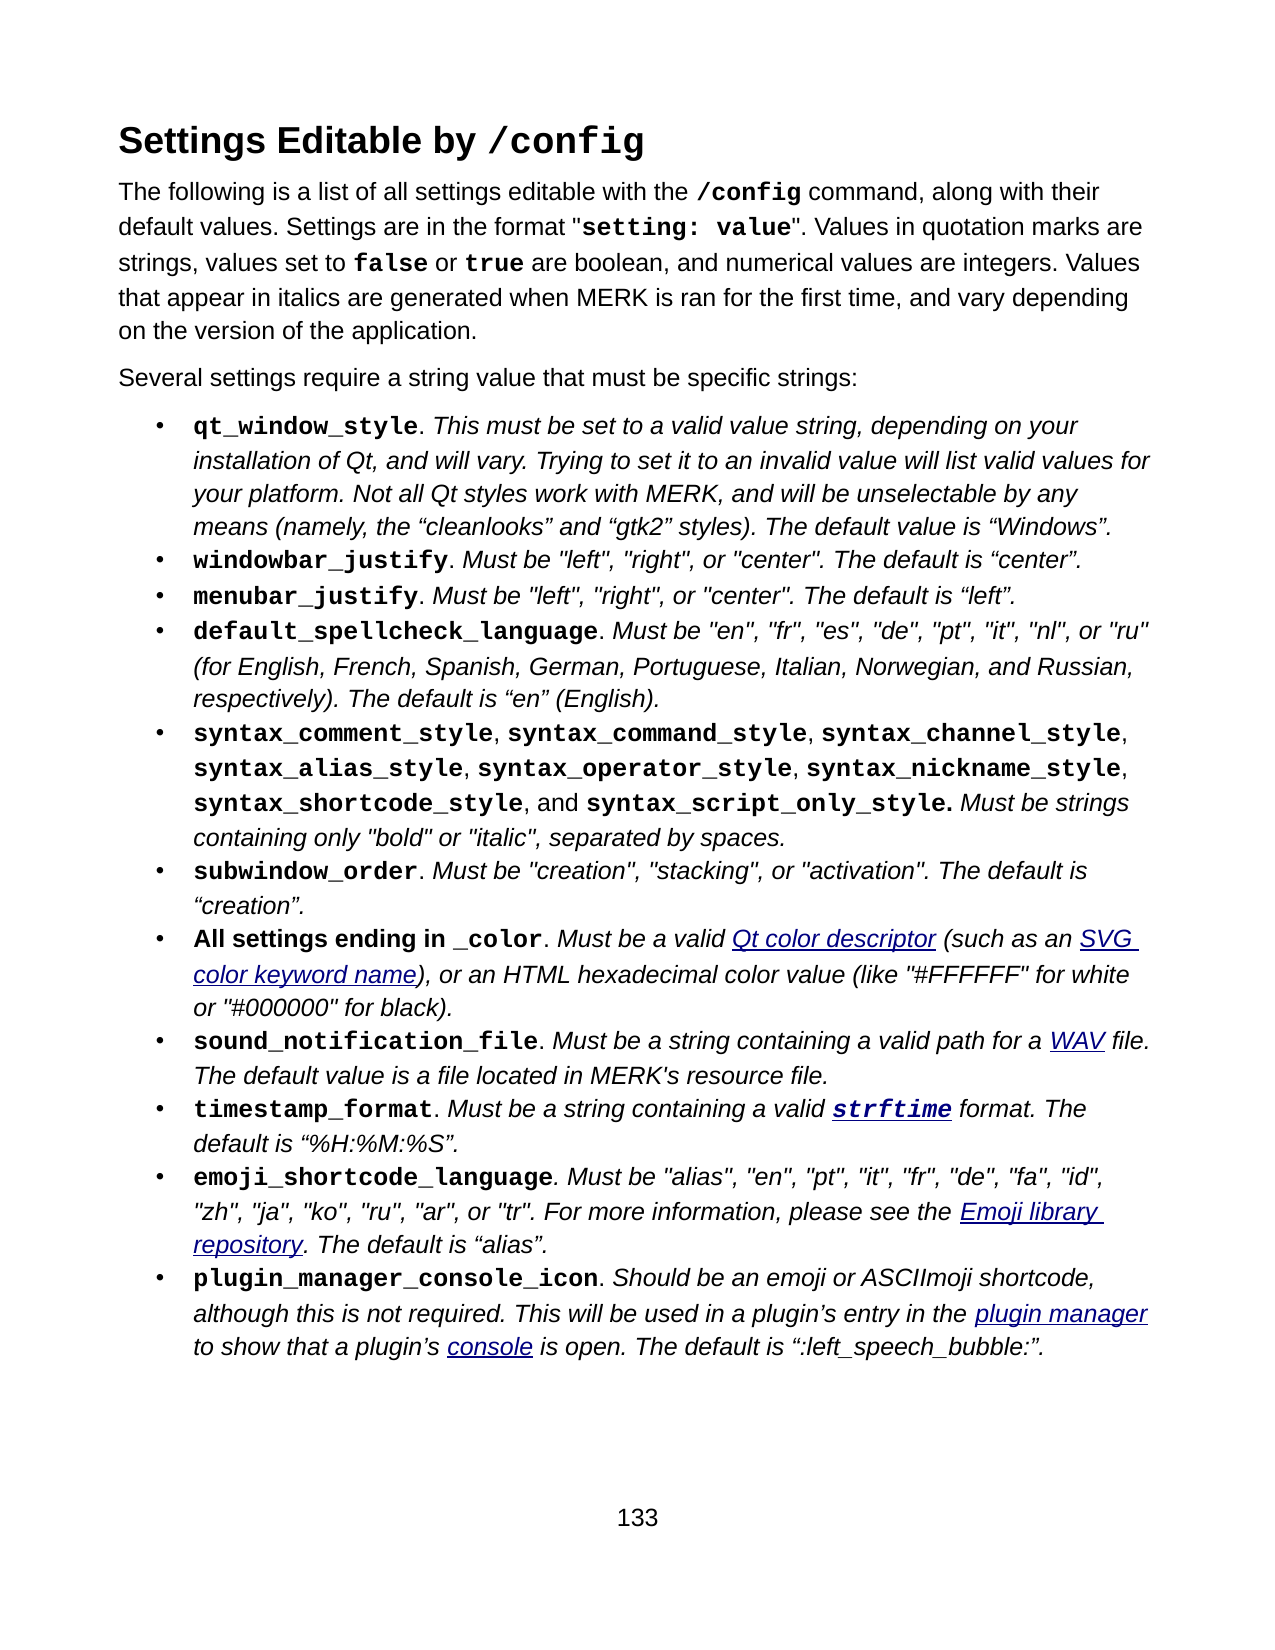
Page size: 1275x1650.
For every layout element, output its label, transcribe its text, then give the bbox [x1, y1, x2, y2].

list emoji_shortcode_language. Must be "alias", "en", "pt", "it", "fr", "de", "fa", "id", "zh", "ja", "ko", "ru", "ar", or "tr". For more information, please see the Emoji library repository. The default is “alias”. [156, 1162, 1157, 1259]
list subwindow_order. Must be "creation", "stacking", or "activation". The default is “creation”. [156, 856, 1157, 920]
list menubar_justify. Must be "left", "right", or "center". The default is “left”. [156, 581, 1157, 612]
list windowbar_justify. Must be "left", "right", or "center". The default is “center”. [156, 545, 1157, 576]
list plugin_manager_console_icon. Should be an emoji or ASCIImoji shortcode, although this is not required. This will be used in a plugin’s entry in the plugin manager to show that a plugin’s console is open. The default is “:left_speech_bubble:”. [156, 1263, 1157, 1360]
list syntax_comment_style, syntax_command_style, syntax_channel_style, syntax_alias_style, syntax_operator_style, syntax_nickname_style, syntax_shortcode_style, and syntax_script_only_style. Must be strings containing only "bold" or "italic", separated by spaces. [156, 717, 1157, 852]
text Several settings require a string value that must be specific strings: [118, 363, 1157, 392]
list default_spellcheck_language. Must be "en", "fr", "es", "de", "pt", "it", "nl", or "ru" (for English, French, Spanish, German, Portuguese, Italian, Norwegian, and Russian, respectively). The default is “en” (English). [156, 616, 1157, 713]
list sound_notification_file. Must be a string containing a valid path for a WAV file. The default value is a file located in MERK's resource file. [156, 1026, 1157, 1089]
list All settings ending in _color. Must be a valid Qt color descriptor (such as an SVG color keyword name), or an HTML hexadecimal color value (like "#FFFFFF" for white or "#000000" for black). [156, 924, 1157, 1021]
list qt_window_style. This must be set to a valid value string, depending on your installation of Qt, and will vary. Trying to set it to an invalid value will list valid values for your platform. Not all Qt styles work with MERK, and will be unselectable by any means (namely, the “cleanlooks” and “gtk2” styles). The default value is “Windows”. [156, 411, 1157, 541]
text The following is a list of all settings editable with the /config command, along with their default values. Settings are in the format "setting: value". Values in quotation marks are strings, values set to false or true are boolean, and numerical values are integers. Values that appear in italics are generated when MERK is ran for the first time, and vary depending on the version of the application. [118, 177, 1157, 344]
subtitle Settings Editable by /config [118, 118, 1157, 164]
list timestamp_format. Must be a string containing a valid strftime format. The default is “%H:%M:%S”. [156, 1094, 1157, 1158]
